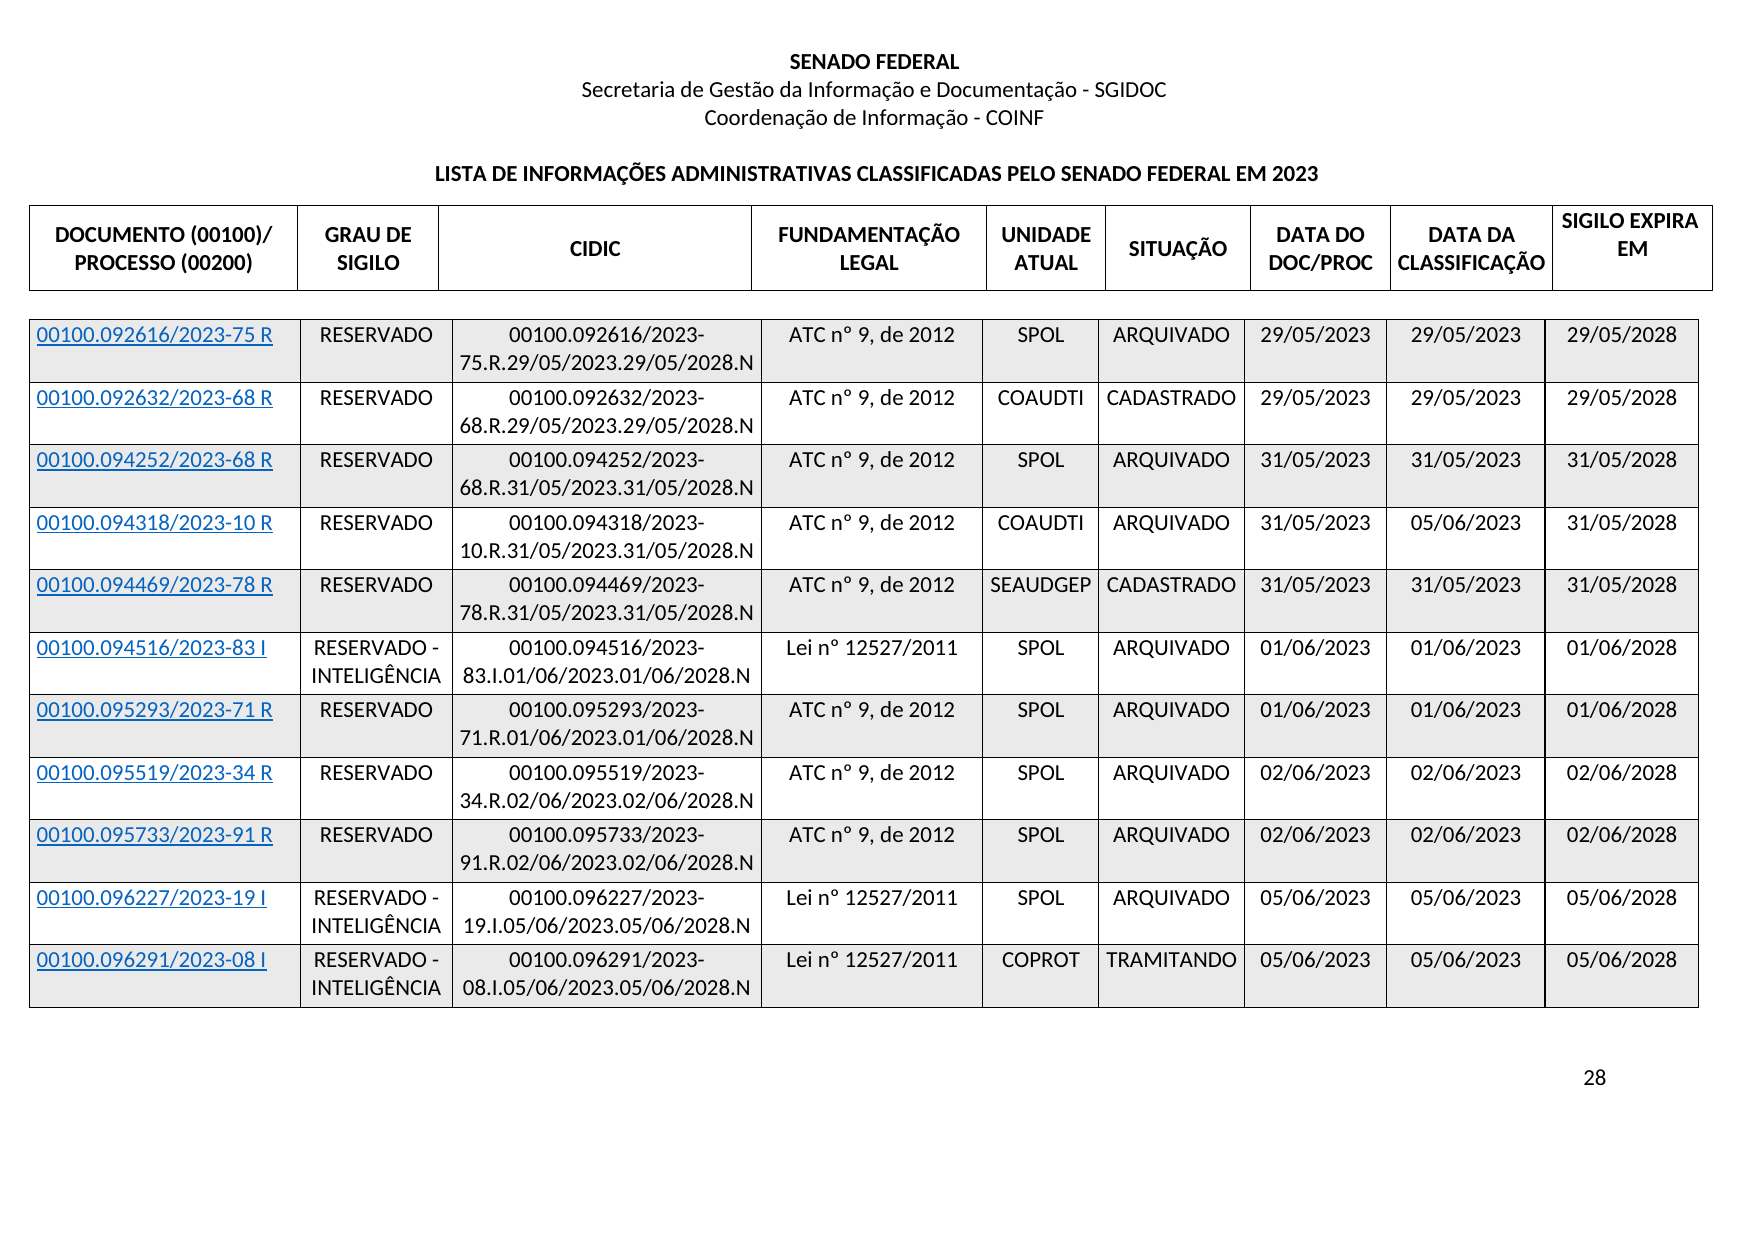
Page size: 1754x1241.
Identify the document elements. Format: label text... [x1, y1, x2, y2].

table_cell [1699, 507, 1713, 569]
table_cell 02/06/2023 [1387, 758, 1544, 819]
table_cell SPOL [983, 695, 1098, 757]
table_cell 05/06/2023 [1245, 883, 1386, 944]
table_cell ARQUIVADO [1099, 883, 1244, 944]
table_cell [1699, 944, 1713, 1007]
table_cell SPOL [983, 820, 1098, 882]
table_cell 29/05/2028 [1546, 383, 1698, 444]
table_cell 00100.096227/2023-19.I.05/06/2023.05/06/2028.N [453, 883, 761, 944]
table_cell Lei nº 12527/2011 [762, 633, 982, 694]
table_cell 00100.096291/2023-08.I.05/06/2023.05/06/2028.N [453, 945, 761, 1007]
table_cell SPOL [983, 320, 1098, 382]
table_cell 00100.095293/2023-71 R [30, 695, 300, 757]
table_cell ATC nº 9, de 2012 [762, 758, 982, 819]
table_cell [1699, 882, 1713, 944]
table_cell RESERVADO [301, 320, 452, 382]
table_cell 00100.094318/2023-10.R.31/05/2023.31/05/2028.N [453, 508, 761, 569]
table_cell 00100.092632/2023-68 R [30, 383, 300, 444]
table_cell 01/06/2023 [1387, 633, 1544, 694]
table_cell 00100.095519/2023-34 R [30, 758, 300, 819]
table_cell 00100.094516/2023-83 I [30, 633, 300, 694]
table_cell RESERVADO [301, 695, 452, 757]
table_cell 00100.095519/2023-34.R.02/06/2023.02/06/2028.N [453, 758, 761, 819]
table_cell 05/06/2023 [1387, 508, 1544, 569]
table_cell 31/05/2028 [1546, 445, 1698, 507]
table_cell RESERVADO [301, 758, 452, 819]
table_cell 00100.095293/2023-71.R.01/06/2023.01/06/2028.N [453, 695, 761, 757]
table_cell ARQUIVADO [1099, 820, 1244, 882]
table_cell ARQUIVADO [1099, 695, 1244, 757]
table_cell ARQUIVADO [1099, 445, 1244, 507]
table_cell SPOL [983, 883, 1098, 944]
table_cell COAUDTI [983, 383, 1098, 444]
table_cell 05/06/2028 [1546, 883, 1698, 944]
table_cell 31/05/2028 [1546, 508, 1698, 569]
table_cell SPOL [983, 445, 1098, 507]
table_cell 05/06/2028 [1546, 945, 1698, 1007]
table_cell CADASTRADO [1099, 570, 1244, 632]
table_cell ARQUIVADO [1099, 633, 1244, 694]
table_cell TRAMITANDO [1099, 945, 1244, 1007]
table_cell 00100.094469/2023-78 R [30, 570, 300, 632]
table_cell 29/05/2028 [1546, 320, 1698, 382]
table_cell 00100.094252/2023-68.R.31/05/2023.31/05/2028.N [453, 445, 761, 507]
table_cell ATC nº 9, de 2012 [762, 445, 982, 507]
table_cell [1699, 444, 1713, 507]
table_cell 00100.094469/2023-78.R.31/05/2023.31/05/2028.N [453, 570, 761, 632]
table_cell 00100.095733/2023-91 R [30, 820, 300, 882]
table_cell 29/05/2023 [1387, 383, 1544, 444]
table_cell ATC nº 9, de 2012 [762, 570, 982, 632]
table_cell ARQUIVADO [1099, 758, 1244, 819]
table_cell 01/06/2023 [1245, 633, 1386, 694]
table_cell Lei nº 12527/2011 [762, 945, 982, 1007]
table_cell RESERVADO [301, 570, 452, 632]
table_cell 05/06/2023 [1387, 945, 1544, 1007]
table_cell 29/05/2023 [1387, 320, 1544, 382]
table_cell SPOL [983, 758, 1098, 819]
table_cell 00100.094516/2023-83.I.01/06/2023.01/06/2028.N [453, 633, 761, 694]
table_cell RESERVADO - INTELIGÊNCIA [301, 633, 452, 694]
table_cell 01/06/2028 [1546, 695, 1698, 757]
table_cell 31/05/2023 [1387, 570, 1544, 632]
table_cell 31/05/2023 [1387, 445, 1544, 507]
table_cell 31/05/2028 [1546, 570, 1698, 632]
table_cell ATC nº 9, de 2012 [762, 508, 982, 569]
table_cell [1699, 382, 1713, 444]
table_cell [1699, 819, 1713, 882]
table_cell 00100.094318/2023-10 R [30, 508, 300, 569]
table_cell [1699, 757, 1713, 819]
table_cell 05/06/2023 [1387, 883, 1544, 944]
table_cell 01/06/2023 [1387, 695, 1544, 757]
table_cell [1699, 694, 1713, 757]
table_cell [1699, 569, 1713, 632]
table_cell 00100.096291/2023-08 I [30, 945, 300, 1007]
table_cell RESERVADO - INTELIGÊNCIA [301, 945, 452, 1007]
table_cell [1699, 319, 1713, 382]
table_cell 00100.096227/2023-19 I [30, 883, 300, 944]
table_cell 00100.092632/2023-68.R.29/05/2023.29/05/2028.N [453, 383, 761, 444]
table_cell RESERVADO [301, 820, 452, 882]
table_cell 05/06/2023 [1245, 945, 1386, 1007]
table_cell 31/05/2023 [1245, 445, 1386, 507]
table_cell RESERVADO [301, 445, 452, 507]
table_cell 29/05/2023 [1245, 320, 1386, 382]
table_cell 02/06/2023 [1245, 758, 1386, 819]
table_cell Lei nº 12527/2011 [762, 883, 982, 944]
table_cell [1699, 632, 1713, 694]
table_cell CADASTRADO [1099, 383, 1244, 444]
table_cell 01/06/2028 [1546, 633, 1698, 694]
table_cell ATC nº 9, de 2012 [762, 820, 982, 882]
table_cell 00100.092616/2023-75.R.29/05/2023.29/05/2028.N [453, 320, 761, 382]
table_cell 02/06/2028 [1546, 758, 1698, 819]
table_cell RESERVADO - INTELIGÊNCIA [301, 883, 452, 944]
table_cell 01/06/2023 [1245, 695, 1386, 757]
table_cell RESERVADO [301, 383, 452, 444]
table_cell 31/05/2023 [1245, 508, 1386, 569]
table_cell SEAUDGEP [983, 570, 1098, 632]
table_cell 00100.095733/2023-91.R.02/06/2023.02/06/2028.N [453, 820, 761, 882]
table_cell ATC nº 9, de 2012 [762, 695, 982, 757]
table_cell 00100.092616/2023-75 R [30, 320, 300, 382]
table_cell ARQUIVADO [1099, 508, 1244, 569]
table_cell 29/05/2023 [1245, 383, 1386, 444]
table_cell COAUDTI [983, 508, 1098, 569]
table_cell SPOL [983, 633, 1098, 694]
table_cell ARQUIVADO [1099, 320, 1244, 382]
table_cell ATC nº 9, de 2012 [762, 383, 982, 444]
table_cell COPROT [983, 945, 1098, 1007]
table_cell 02/06/2023 [1387, 820, 1544, 882]
table_cell 02/06/2023 [1245, 820, 1386, 882]
table_cell 31/05/2023 [1245, 570, 1386, 632]
table_cell RESERVADO [301, 508, 452, 569]
table_cell 00100.094252/2023-68 R [30, 445, 300, 507]
table_cell 02/06/2028 [1546, 820, 1698, 882]
table_cell ATC nº 9, de 2012 [762, 320, 982, 382]
